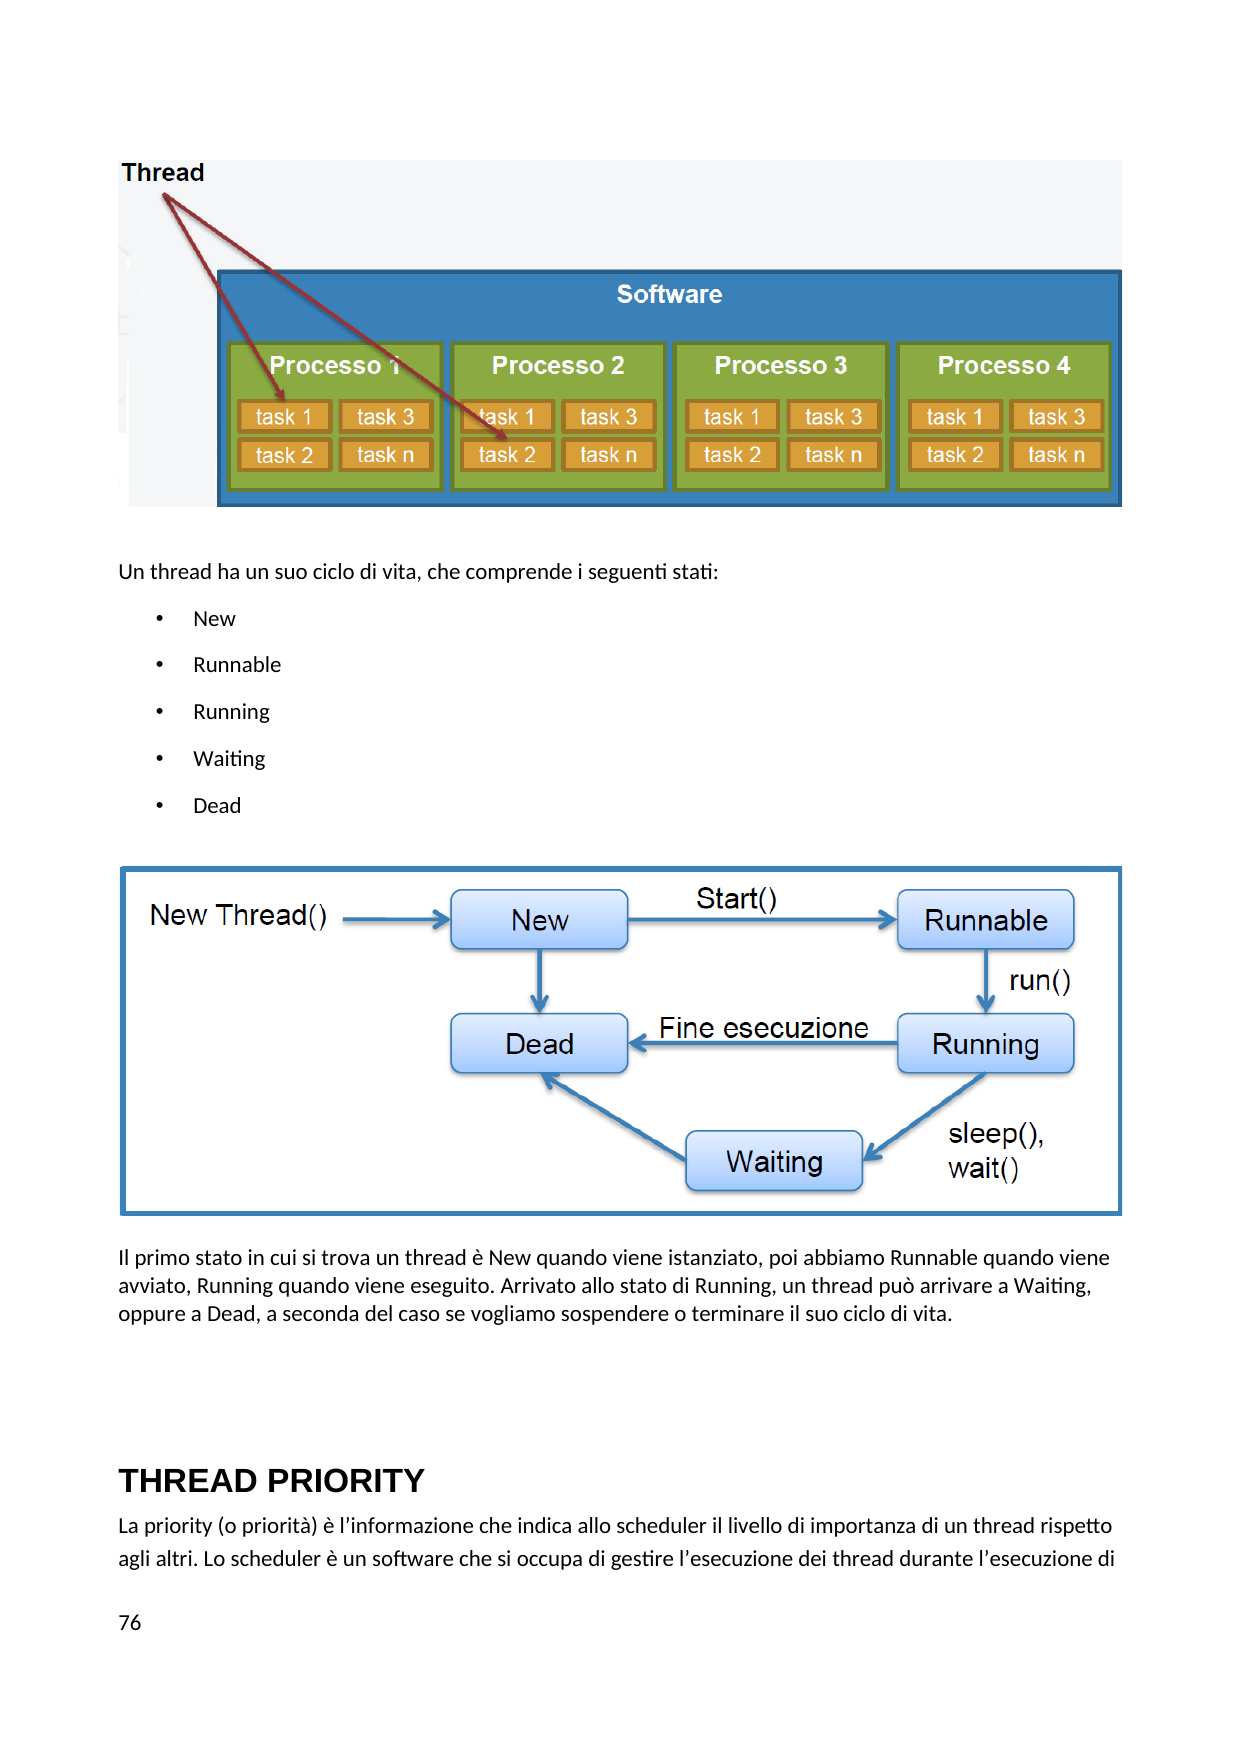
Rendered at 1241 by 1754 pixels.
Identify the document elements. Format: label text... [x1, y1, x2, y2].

list Dead [156, 791, 1122, 819]
list New [156, 604, 1122, 632]
list Waiting [156, 744, 1122, 772]
subtitle THREAD PRIORITY [118, 1461, 1122, 1499]
picture [118, 865, 1123, 1216]
text Il primo stato in cui si trova un thread è New quando viene istanziato, poi abbiamo Runnable quando viene avviato, Running quando viene eseguito. Arrivato allo stato di Running, un thread può arrivare a Waiting, oppure a Dead, a seconda del caso se vogliamo sospendere o terminare il suo ciclo di vita. [118, 1243, 1122, 1328]
text La priority (o priorità) è l’informazione che indica allo scheduler il livello di importanza di un thread rispetto agli altri. Lo scheduler è un software che si occupa di gestire l’esecuzione dei thread durante l’esecuzione di [118, 1512, 1122, 1572]
list Runnable [156, 651, 1122, 679]
list Running [156, 697, 1122, 725]
picture [118, 160, 1123, 507]
text Un thread ha un suo ciclo di vita, che comprende i seguenti stati: [118, 557, 1122, 585]
